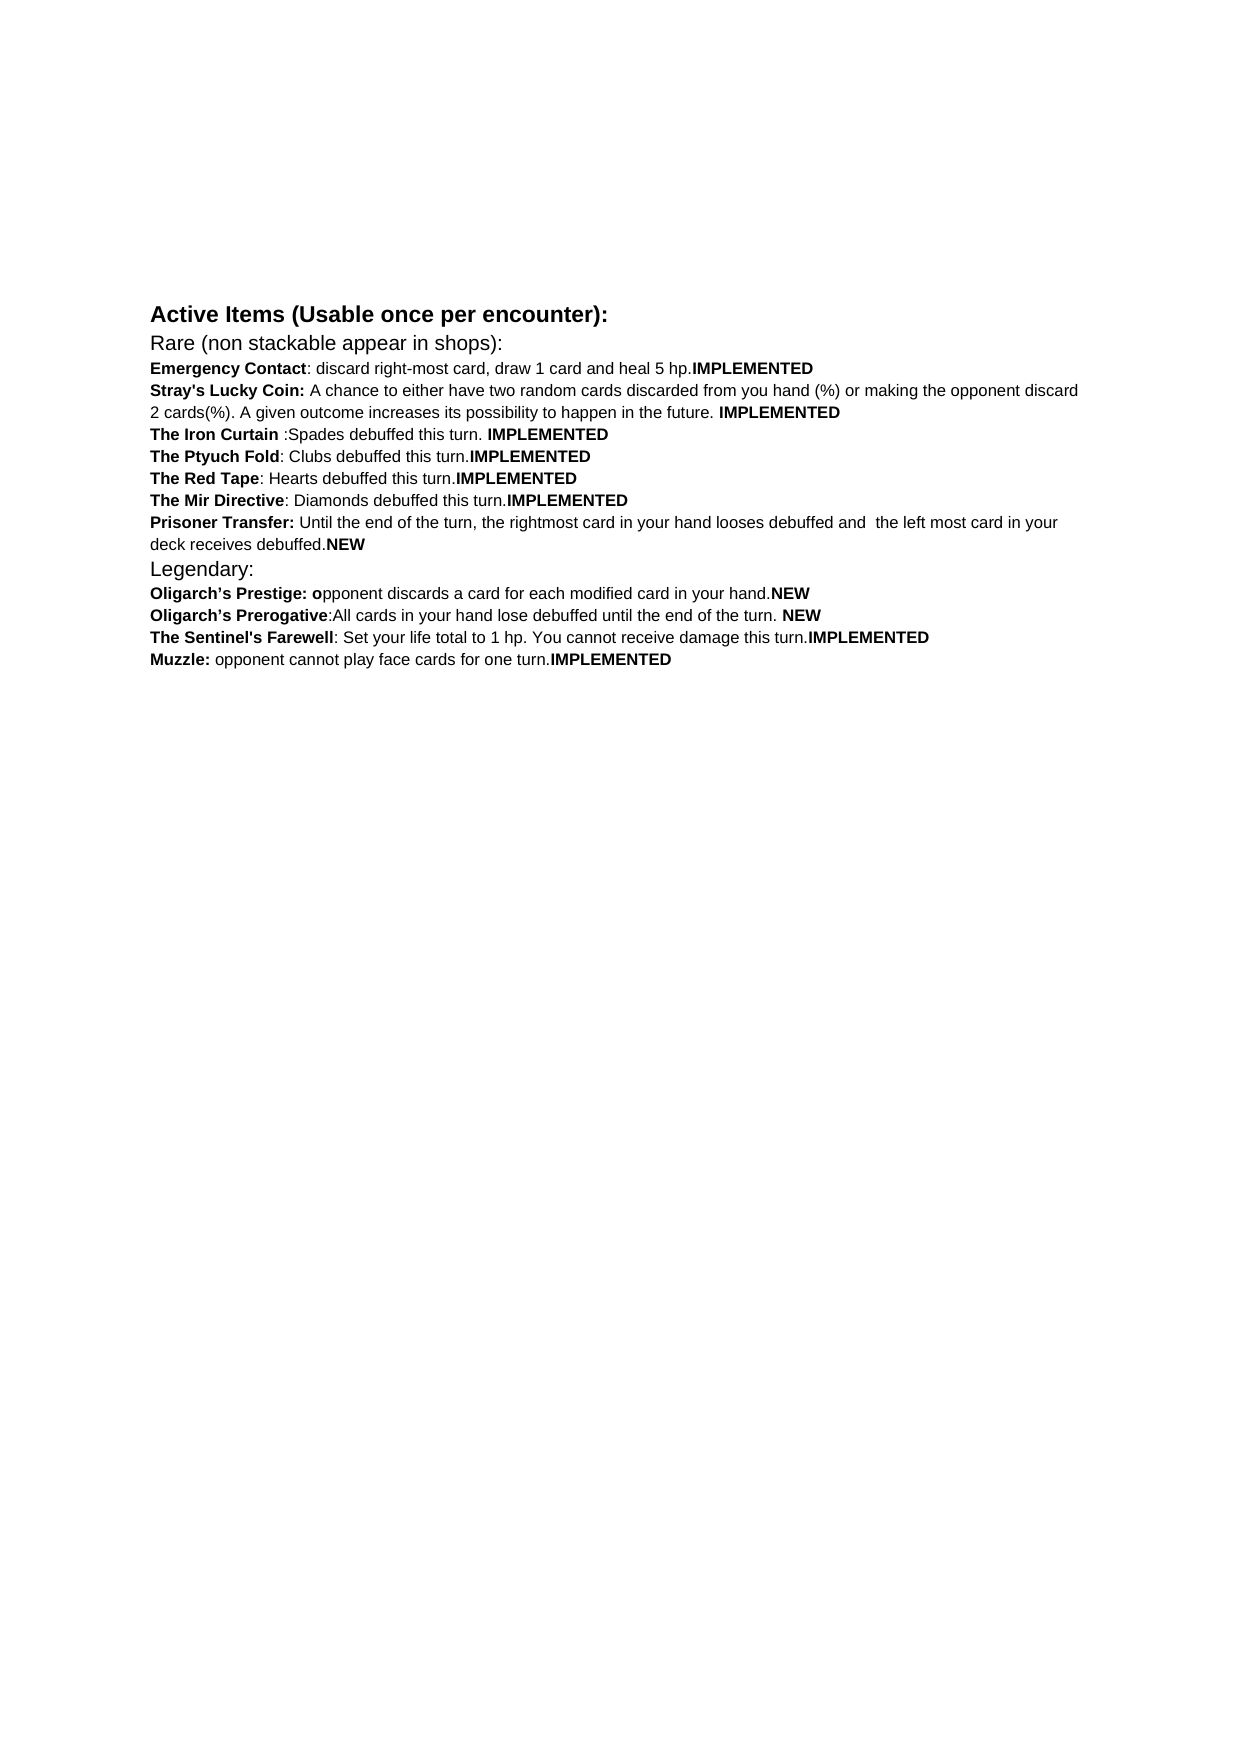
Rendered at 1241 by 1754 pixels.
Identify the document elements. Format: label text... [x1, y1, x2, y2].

text The Red Tape: Hearts debuffed this turn.IMPLEMENTED [150, 469, 1090, 488]
text The Mir Directive: Diamonds debuffed this turn.IMPLEMENTED [150, 491, 1090, 510]
text Legendary: [150, 557, 1090, 581]
text Oligarch’s Prestige: opponent discards a card for each modified card in your hand.NEW [150, 584, 1090, 603]
text Active Items (Usable once per encounter): [150, 301, 1090, 327]
text Prisoner Transfer: Until the end of the turn, the rightmost card in your hand looses debuffed and the left most card in your deck receives debuffed.NEW [150, 513, 1090, 554]
text The Ptyuch Fold: Clubs debuffed this turn.IMPLEMENTED [150, 447, 1090, 466]
text Emergency Contact: discard right-most card, draw 1 card and heal 5 hp.IMPLEMENTED [150, 359, 1090, 378]
text The Iron Curtain :Spades debuffed this turn. IMPLEMENTED [150, 425, 1090, 444]
text Muzzle: opponent cannot play face cards for one turn.IMPLEMENTED [150, 650, 1090, 669]
text The Sentinel's Farewell: Set your life total to 1 hp. You cannot receive damage this turn.IMPLEMENTED [150, 628, 1090, 647]
text Oligarch’s Prerogative:All cards in your hand lose debuffed until the end of the turn. NEW [150, 606, 1090, 625]
text Rare (non stackable appear in shops): [150, 331, 1090, 355]
text Stray's Lucky Coin: A chance to either have two random cards discarded from you hand (%) or making the opponent discard 2 cards(%). A given outcome increases its possibility to happen in the future. IMPLEMENTED [150, 381, 1090, 422]
